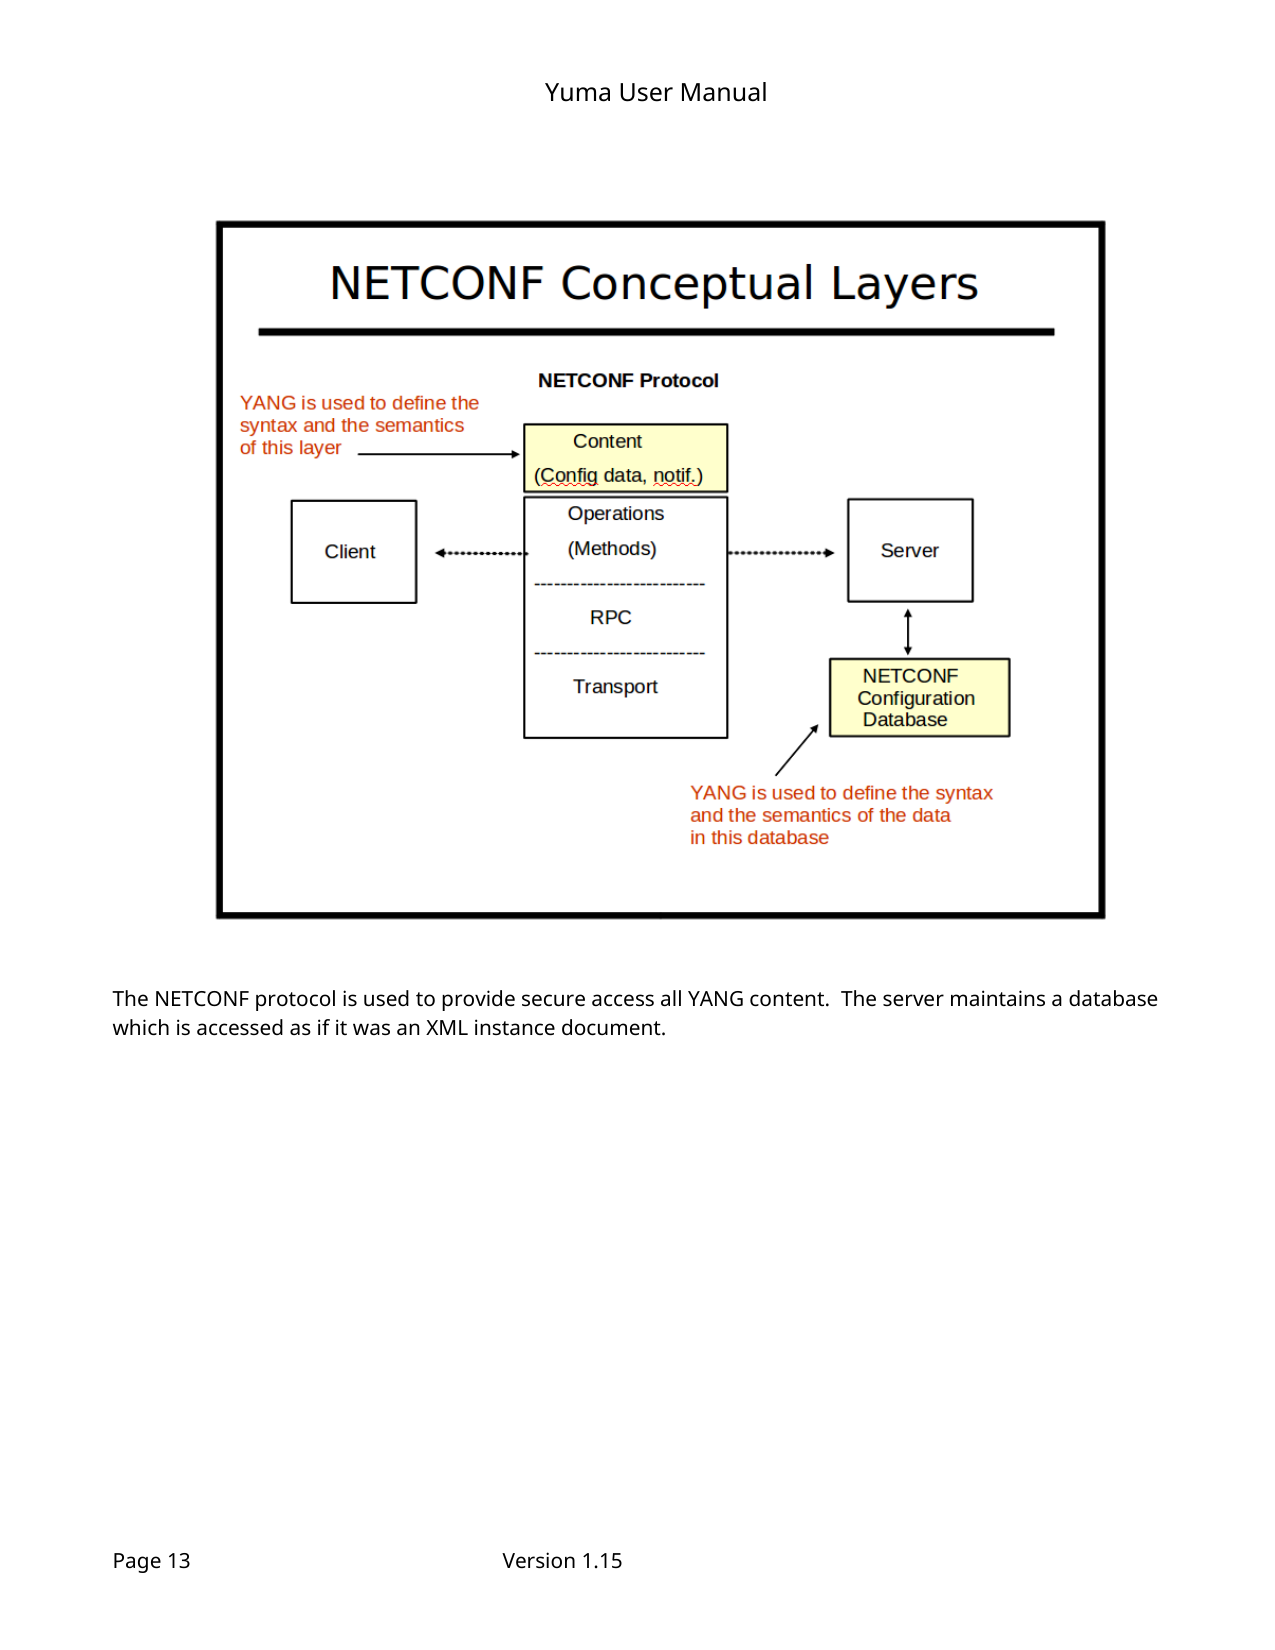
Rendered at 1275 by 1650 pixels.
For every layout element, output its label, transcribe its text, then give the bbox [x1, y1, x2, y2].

picture [149, 179, 1164, 944]
text The NETCONF protocol is used to provide secure access all YANG content. The server maintains a database which is accessed as if it was an XML instance document. [112, 984, 1200, 1041]
